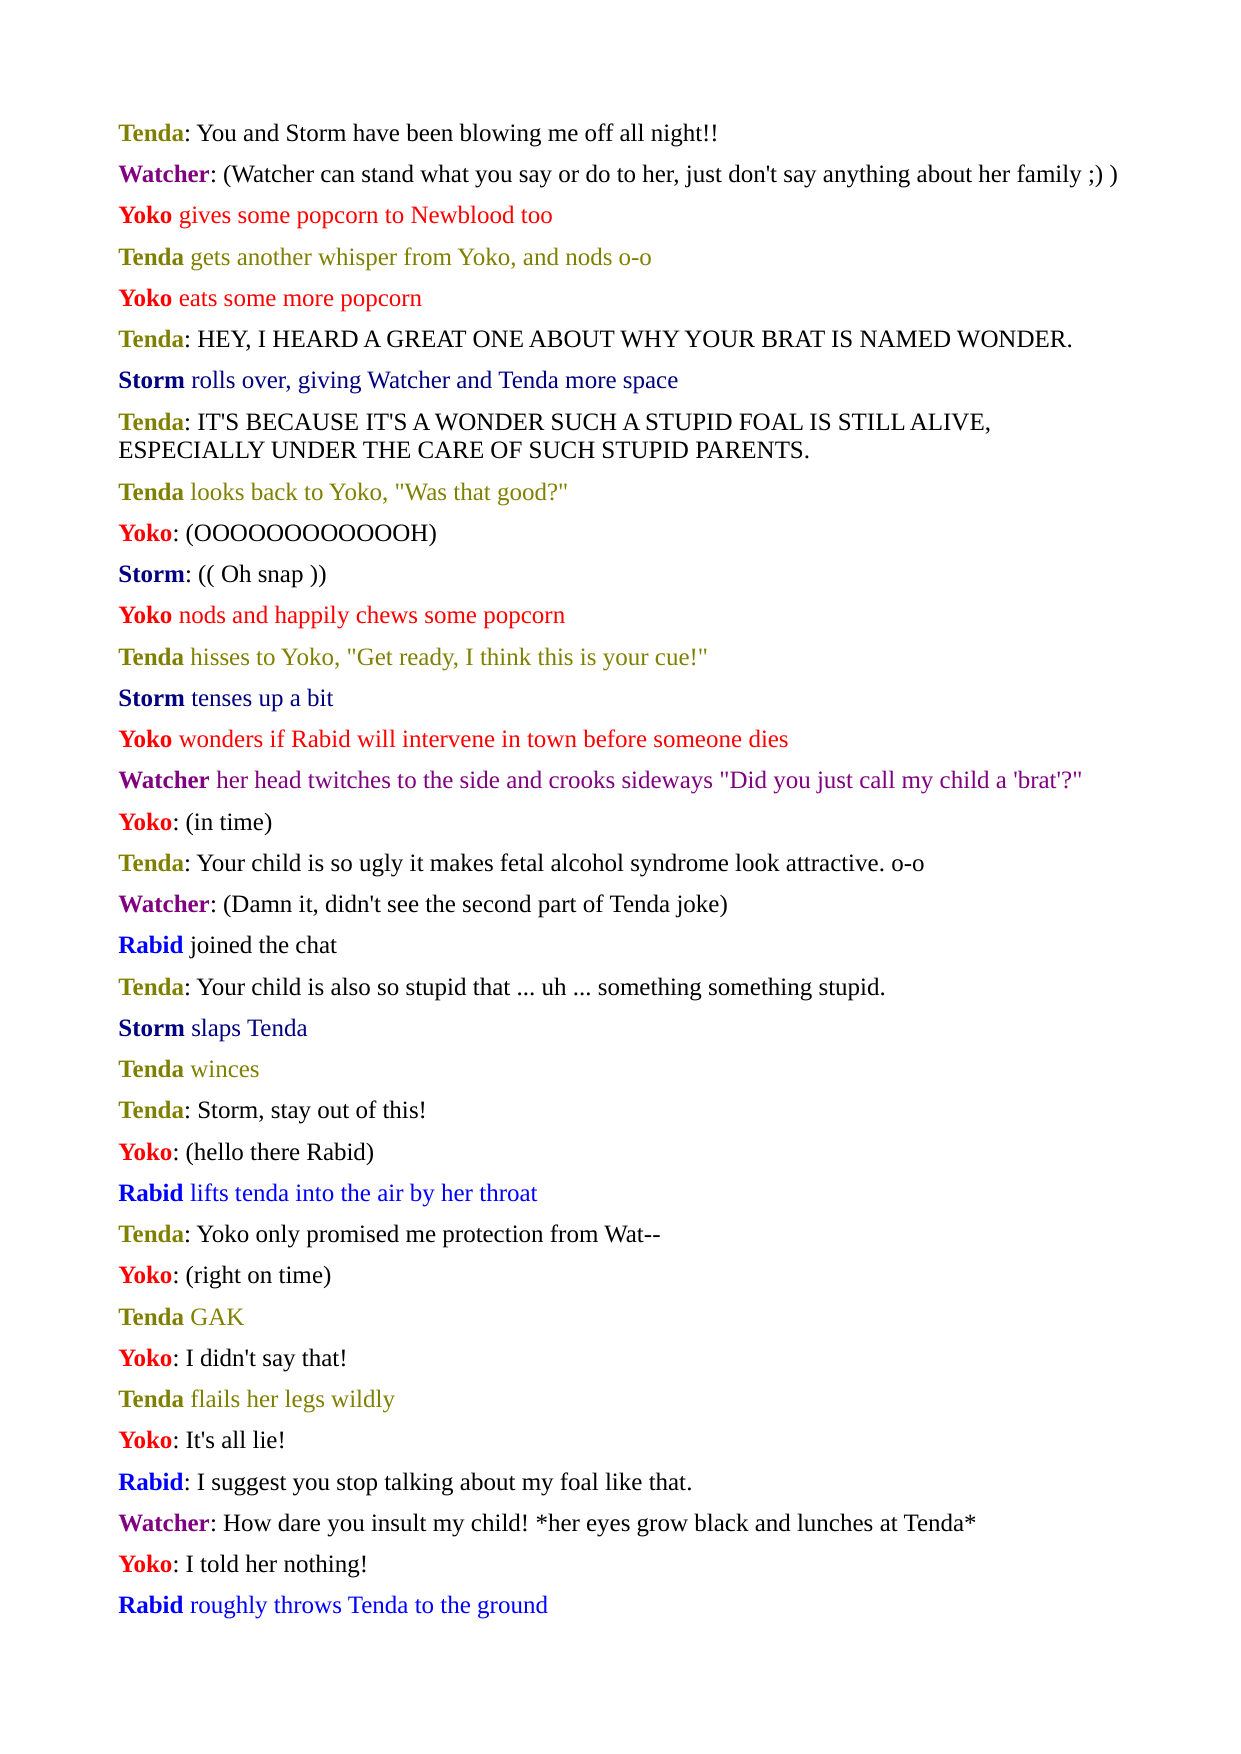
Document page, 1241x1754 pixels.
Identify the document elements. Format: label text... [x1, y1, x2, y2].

text Yoko gives some popcorn to Newblood too [118, 201, 1122, 229]
text Storm tenses up a bit [118, 683, 1122, 712]
text Tenda flails her legs wildly [118, 1384, 1122, 1413]
text Rabid: I suggest you stop talking about my foal like that. [118, 1467, 1122, 1496]
text Tenda: HEY, I HEARD A GREAT ONE ABOUT WHY YOUR BRAT IS NAMED WONDER. [118, 324, 1122, 353]
text Yoko: (right on time) [118, 1261, 1122, 1289]
text Yoko: (in time) [118, 807, 1122, 836]
text Tenda gets another whisper from Yoko, and nods o-o [118, 242, 1122, 271]
text Tenda winces [118, 1054, 1122, 1083]
text Tenda GAK [118, 1302, 1122, 1331]
text Yoko: It's all lie! [118, 1426, 1122, 1454]
text Storm slaps Tenda [118, 1013, 1122, 1042]
text Storm rolls over, giving Watcher and Tenda more space [118, 366, 1122, 394]
text Yoko: (OOOOOOOOOOOOH) [118, 518, 1122, 547]
text Tenda hisses to Yoko, "Get ready, I think this is your cue!" [118, 642, 1122, 671]
text Yoko wonders if Rabid will intervene in town before someone dies [118, 724, 1122, 753]
text Yoko eats some more popcorn [118, 283, 1122, 312]
text Yoko: I didn't say that! [118, 1343, 1122, 1372]
text Yoko: (hello there Rabid) [118, 1137, 1122, 1166]
text Watcher: (Damn it, didn't see the second part of Tenda joke) [118, 889, 1122, 918]
text Rabid joined the chat [118, 931, 1122, 959]
text Storm: (( Oh snap )) [118, 559, 1122, 588]
text Yoko nods and happily chews some popcorn [118, 601, 1122, 629]
text Yoko: I told her nothing! [118, 1549, 1122, 1578]
text Watcher: (Watcher can stand what you say or do to her, just don't say anything about her family ;) ) [118, 159, 1122, 188]
text Watcher: How dare you insult my child! *her eyes grow black and lunches at Tenda* [118, 1508, 1122, 1537]
text Tenda: You and Storm have been blowing me off all night!! [118, 118, 1122, 147]
text Watcher her head twitches to the side and crooks sideways "Did you just call my child a 'brat'?" [118, 766, 1122, 794]
text Tenda: IT'S BECAUSE IT'S A WONDER SUCH A STUPID FOAL IS STILL ALIVE, ESPECIALLY UNDER THE CARE OF SUCH STUPID PARENTS. [118, 407, 1122, 464]
text Rabid lifts tenda into the air by her throat [118, 1178, 1122, 1207]
text Tenda: Your child is also so stupid that ... uh ... something something stupid. [118, 972, 1122, 1001]
text Rabid roughly throws Tenda to the ground [118, 1591, 1122, 1619]
text Tenda: Storm, stay out of this! [118, 1096, 1122, 1124]
text Tenda looks back to Yoko, "Was that good?" [118, 477, 1122, 506]
text Tenda: Your child is so ugly it makes fetal alcohol syndrome look attractive. o-o [118, 848, 1122, 877]
text Tenda: Yoko only promised me protection from Wat-- [118, 1219, 1122, 1248]
